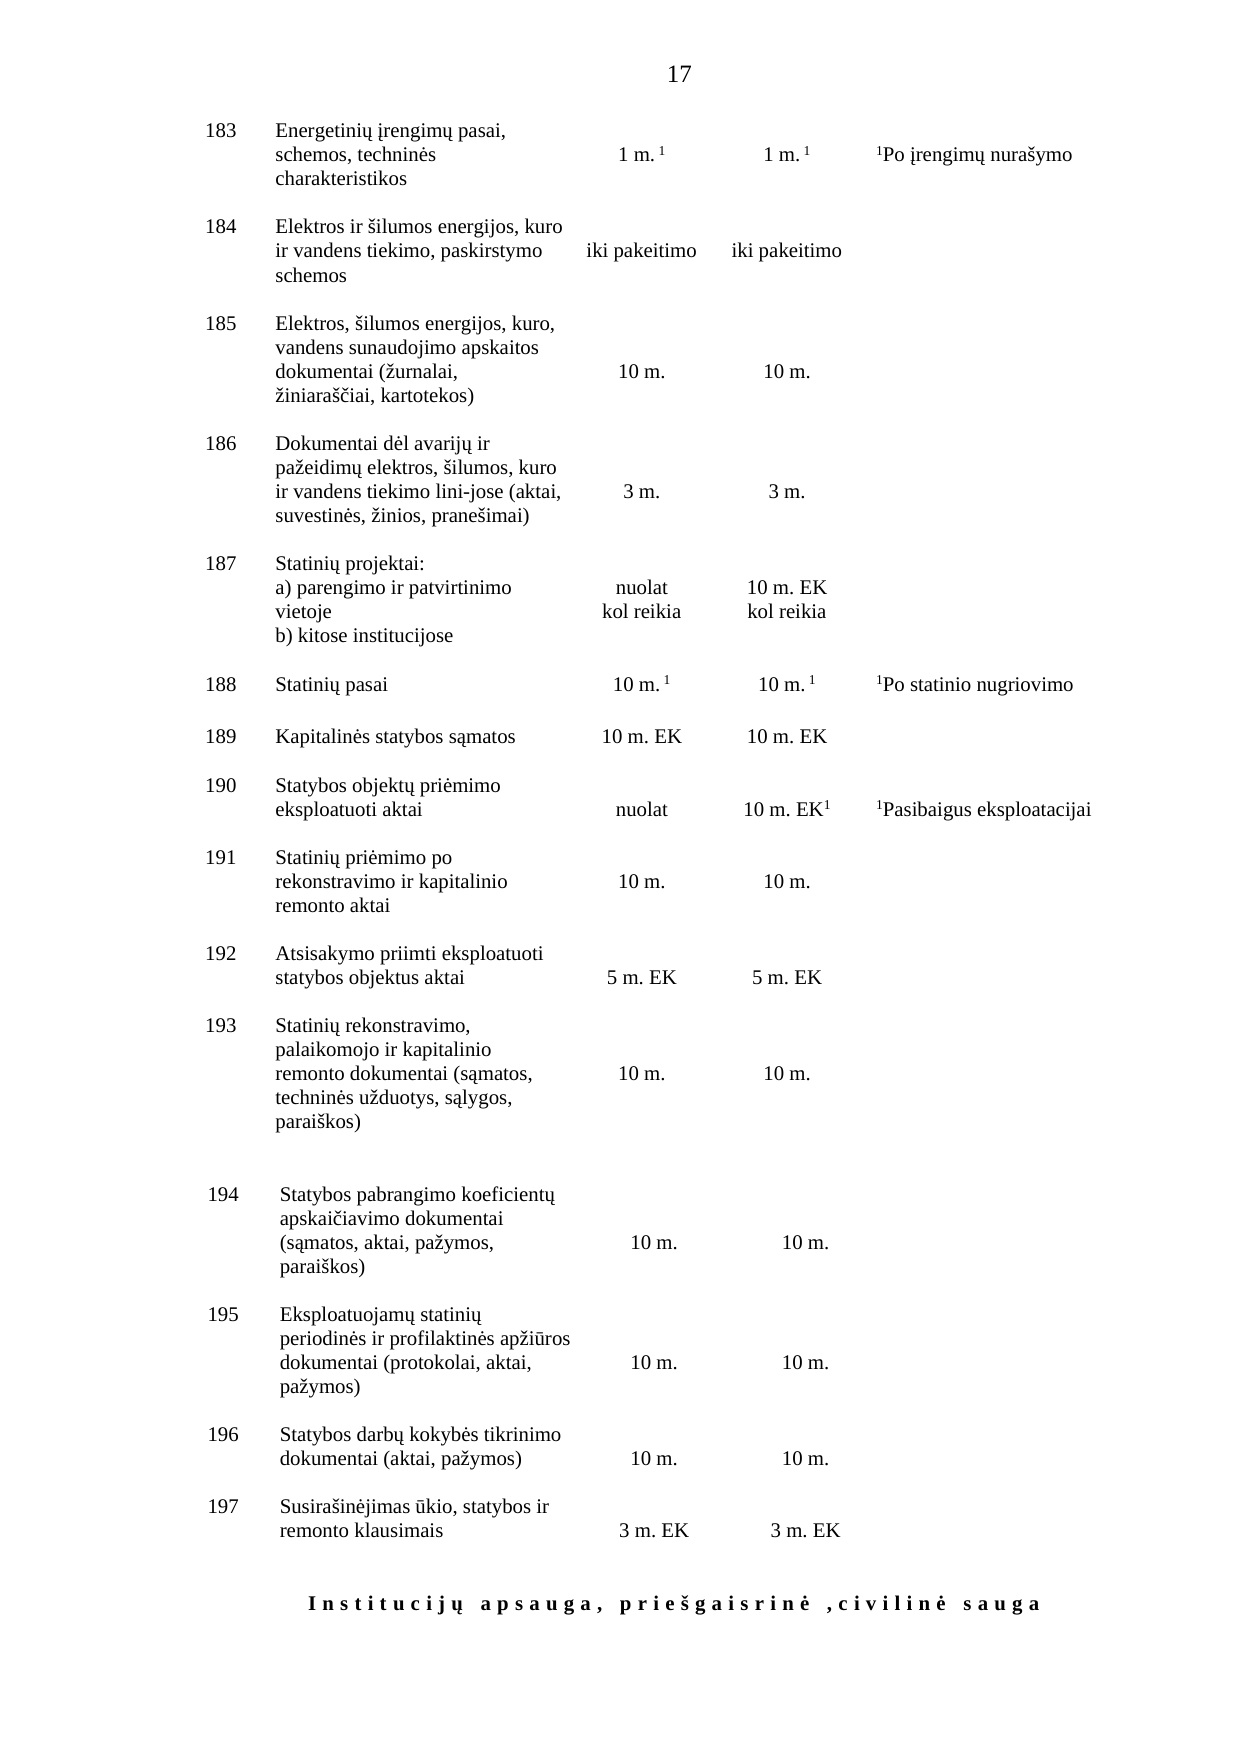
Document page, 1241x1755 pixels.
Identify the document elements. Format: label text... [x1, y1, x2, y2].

table_cell [887, 1470, 1171, 1494]
table_cell [1185, 700, 1189, 724]
table_cell [1207, 214, 1211, 287]
table_cell [1185, 1134, 1189, 1157]
table_cell [1185, 214, 1189, 287]
table_cell 1Po įrengimų nurašymo [865, 118, 1171, 190]
table_cell Statinių projektai: a) parengimo ir patvirtinimo vietoje b) kitose institucijose [264, 551, 574, 647]
table_cell [1175, 648, 1184, 672]
table_cell [887, 1567, 1171, 1591]
table_cell [1211, 1013, 1219, 1133]
table_cell [1171, 941, 1175, 989]
table_cell [574, 917, 709, 941]
table_cell [1203, 1591, 1207, 1619]
table_cell [1175, 1182, 1184, 1278]
table_cell [264, 190, 574, 214]
table_cell [1207, 118, 1211, 190]
table_cell [1203, 773, 1207, 821]
table_cell [1175, 845, 1184, 917]
table_cell [1194, 551, 1198, 647]
table_cell [865, 1013, 1166, 1133]
table_cell [1185, 1302, 1189, 1398]
table_cell [1198, 1567, 1202, 1591]
table_cell 186 [177, 431, 264, 527]
table_cell [1185, 527, 1189, 551]
table_cell [1189, 773, 1193, 821]
table_cell 3 m. EK [724, 1494, 887, 1542]
table_cell [1211, 1182, 1219, 1278]
table_cell [177, 190, 264, 214]
table_cell [574, 700, 709, 724]
table_cell nuolat kol reikia [574, 551, 709, 647]
table_cell [1198, 118, 1202, 190]
table_cell [1207, 527, 1211, 551]
table_cell Kapitalinės statybos sąmatos [264, 724, 574, 748]
table_cell [1203, 527, 1207, 551]
table_cell [1207, 700, 1211, 724]
table_cell 5 m. EK [574, 941, 709, 989]
table_cell [177, 1278, 268, 1302]
table_cell 3 m. [709, 431, 865, 527]
table_cell [1189, 1398, 1193, 1422]
table_cell [1194, 527, 1198, 551]
table_cell [709, 989, 865, 1013]
table_cell [1194, 1134, 1198, 1157]
table_cell [177, 648, 264, 672]
table_cell [1175, 1591, 1184, 1619]
table_cell 183 [177, 118, 264, 190]
table_cell 10 m. EK [709, 724, 865, 748]
table_cell [1171, 1591, 1175, 1619]
table_cell [574, 648, 709, 672]
table_cell [1207, 1134, 1211, 1157]
table_cell [1189, 845, 1193, 917]
table_cell 191 [177, 845, 264, 917]
table_cell [1194, 648, 1198, 672]
table_cell [1198, 845, 1202, 917]
table_cell [1171, 1278, 1175, 1302]
table_cell [1166, 407, 1171, 431]
table_cell [1203, 672, 1207, 700]
table_cell [1194, 917, 1198, 941]
table_cell [1175, 1543, 1184, 1567]
table_cell [1194, 1422, 1198, 1470]
table_cell [1207, 287, 1211, 311]
table_cell [177, 700, 264, 724]
table_cell 10 m. [724, 1182, 887, 1278]
table_cell [1189, 1422, 1193, 1470]
table_cell [1211, 431, 1219, 527]
table_cell [1203, 551, 1207, 647]
table_cell [1207, 1398, 1211, 1422]
table_cell [1175, 527, 1184, 551]
table_cell [709, 407, 865, 431]
table_cell [584, 1567, 724, 1591]
table_cell [1171, 311, 1175, 407]
table_cell [1194, 1013, 1198, 1133]
table_cell [1207, 190, 1211, 214]
table_cell [1203, 190, 1207, 214]
table_cell [1203, 700, 1207, 724]
table_cell [264, 749, 574, 772]
table_cell [865, 551, 1166, 647]
table_cell [1185, 989, 1189, 1013]
table_cell iki pakeitimo [709, 214, 865, 287]
table_cell [1185, 1278, 1189, 1302]
table_cell [1189, 749, 1193, 772]
table_cell [1194, 1182, 1198, 1278]
table_cell [1194, 1398, 1198, 1422]
table_cell [1211, 672, 1219, 700]
table_cell [1211, 1158, 1219, 1182]
table_cell 193 [177, 1013, 264, 1133]
table_cell [1203, 917, 1207, 941]
table_cell Elektros, šilumos energijos, kuro, vandens sunaudojimo apskaitos dokumentai (žurnalai, žiniaraščiai, kartotekos) [264, 311, 574, 407]
table_cell [1189, 989, 1193, 1013]
table_cell 10 m. EK [574, 724, 709, 748]
table_cell [1166, 749, 1171, 772]
table_cell [1189, 431, 1193, 527]
table_cell [1171, 118, 1175, 190]
table_cell 10 m. [724, 1422, 887, 1470]
table_cell 10 m. [709, 845, 865, 917]
table_cell [1185, 190, 1189, 214]
table_cell [1198, 648, 1202, 672]
table_cell [1189, 407, 1193, 431]
table_cell [1207, 1013, 1211, 1133]
table_cell [1166, 214, 1171, 287]
table_cell [1161, 407, 1166, 431]
table_cell [1211, 821, 1219, 845]
table_cell [1203, 1422, 1207, 1470]
table_cell [1166, 821, 1171, 845]
table_cell [177, 1158, 268, 1182]
table_cell [865, 287, 1161, 311]
table_cell [1175, 1470, 1184, 1494]
table_cell [1198, 407, 1202, 431]
table_cell [1189, 672, 1193, 700]
table_cell [887, 1398, 1171, 1422]
table_cell [1171, 407, 1175, 431]
table_cell [1211, 1494, 1219, 1542]
table_cell [1198, 1134, 1202, 1157]
table_cell [1211, 527, 1219, 551]
table_cell [1207, 1158, 1211, 1182]
table_cell [1185, 941, 1189, 989]
table_cell [1194, 190, 1198, 214]
table_cell [1185, 431, 1189, 527]
table_cell [1203, 648, 1207, 672]
table_cell [1207, 1567, 1211, 1591]
table_cell [1211, 1591, 1219, 1619]
table_cell [177, 287, 264, 311]
table_cell [1189, 1567, 1193, 1591]
table_cell [1185, 821, 1189, 845]
table_cell [865, 917, 1166, 941]
table_cell [1189, 287, 1193, 311]
table_cell [1171, 1494, 1175, 1542]
table_cell [1198, 214, 1202, 287]
table_cell [1207, 917, 1211, 941]
table_cell [1161, 311, 1166, 407]
table_cell [177, 407, 264, 431]
table_cell [1166, 527, 1171, 551]
table_cell [1207, 431, 1211, 527]
table_cell [264, 648, 574, 672]
table_cell [865, 821, 1166, 845]
table_cell [1198, 1398, 1202, 1422]
table_cell [1166, 724, 1171, 748]
table_cell [1203, 1543, 1207, 1567]
table_cell [1161, 527, 1166, 551]
table_cell [1211, 118, 1219, 190]
table_cell [1203, 821, 1207, 845]
table_cell [177, 1543, 268, 1567]
table_cell 1Pasibaigus eksploatacijai [865, 773, 1166, 821]
table_cell [724, 1470, 887, 1494]
table_cell [1198, 1470, 1202, 1494]
table_cell [177, 821, 264, 845]
table_cell [1198, 190, 1202, 214]
table_cell [1189, 941, 1193, 989]
table_cell 185 [177, 311, 264, 407]
table_cell [1198, 1591, 1202, 1619]
table_cell [1194, 311, 1198, 407]
table_cell [1166, 311, 1171, 407]
table_cell [1207, 648, 1211, 672]
table_cell 10 m. EK1 [709, 773, 865, 821]
table_cell [264, 917, 574, 941]
table_cell 190 [177, 773, 264, 821]
table_cell [1203, 845, 1207, 917]
table_cell [1207, 1278, 1211, 1302]
table_cell [574, 287, 709, 311]
table_cell [1194, 672, 1198, 700]
table_cell [1185, 1158, 1189, 1182]
table_cell [1211, 1302, 1219, 1398]
table_cell [1203, 941, 1207, 989]
table_cell [1175, 1158, 1184, 1182]
table_cell [1211, 1470, 1219, 1494]
table_cell [1211, 773, 1219, 821]
table_cell [865, 845, 1166, 917]
table_cell [1161, 214, 1166, 287]
table_cell [865, 407, 1161, 431]
table_cell [1211, 749, 1219, 772]
table_cell [1203, 407, 1207, 431]
table_cell [1198, 700, 1202, 724]
table_cell [1175, 700, 1184, 724]
table_cell [1171, 724, 1175, 748]
table_cell [177, 749, 264, 772]
table_cell [1194, 1302, 1198, 1398]
table_cell [1189, 1013, 1193, 1133]
table_cell [584, 1398, 724, 1422]
table_cell [1175, 724, 1184, 748]
table_cell [574, 989, 709, 1013]
table_cell 10 m. 1 [574, 672, 709, 700]
table_cell [1171, 917, 1175, 941]
table_cell [1194, 214, 1198, 287]
table_cell [1171, 672, 1175, 700]
table_cell [865, 311, 1161, 407]
table_cell [1194, 1543, 1198, 1567]
table_cell [1166, 648, 1171, 672]
table_cell [1194, 1278, 1198, 1302]
table_cell [865, 1134, 1166, 1157]
table_cell [1203, 1398, 1207, 1422]
table_cell [1211, 190, 1219, 214]
table_cell nuolat [574, 773, 709, 821]
table_cell [1194, 821, 1198, 845]
table_cell [1198, 311, 1202, 407]
table_cell [1185, 773, 1189, 821]
table_cell [1171, 214, 1175, 287]
table_cell [1189, 118, 1193, 190]
table_cell [1175, 431, 1184, 527]
table_cell 10 m. [574, 845, 709, 917]
table_cell [1207, 821, 1211, 845]
table_cell [269, 1470, 584, 1494]
table_cell 5 m. EK [709, 941, 865, 989]
table_cell [1185, 1398, 1189, 1422]
table_cell [1175, 1302, 1184, 1398]
table_cell 10 m. [584, 1182, 724, 1278]
table_cell [1189, 1278, 1193, 1302]
table_cell [1198, 527, 1202, 551]
table_cell [1198, 287, 1202, 311]
table_cell 192 [177, 941, 264, 989]
table_cell 184 [177, 214, 264, 287]
table_cell [1175, 407, 1184, 431]
table_cell [1198, 1158, 1202, 1182]
table_cell [1207, 311, 1211, 407]
table_cell [1207, 724, 1211, 748]
table_cell [177, 1398, 268, 1422]
table_cell [1185, 118, 1189, 190]
table_cell [1189, 1158, 1193, 1182]
table_cell [865, 941, 1166, 989]
table_cell [1171, 845, 1175, 917]
table_cell [1211, 214, 1219, 287]
table_cell [1166, 845, 1171, 917]
table_cell [1203, 118, 1207, 190]
table_cell [1203, 1470, 1207, 1494]
table_cell [1185, 1543, 1189, 1567]
table_cell 195 [177, 1302, 268, 1398]
table_cell [1171, 700, 1175, 724]
table_cell [1207, 773, 1211, 821]
table_cell [574, 527, 709, 551]
table_cell [584, 1158, 724, 1182]
table_cell [1211, 648, 1219, 672]
table_cell [1185, 1470, 1189, 1494]
table_cell [574, 749, 709, 772]
table_cell [269, 1158, 584, 1182]
table_cell [1194, 407, 1198, 431]
table_cell [865, 700, 1166, 724]
table_cell [1185, 287, 1189, 311]
table_cell [1189, 311, 1193, 407]
table_cell [865, 749, 1166, 772]
table_cell iki pakeitimo [574, 214, 709, 287]
table_cell [1203, 1013, 1207, 1133]
table_cell [709, 917, 865, 941]
table_cell [1185, 1182, 1189, 1278]
table_cell [1198, 989, 1202, 1013]
table_cell [724, 1543, 887, 1567]
table_cell [1207, 1302, 1211, 1398]
table_cell [1198, 1013, 1202, 1133]
table_cell [1211, 845, 1219, 917]
table_cell [1171, 1013, 1175, 1133]
table_cell [1175, 118, 1184, 190]
table_cell [264, 989, 574, 1013]
table_cell 189 [177, 724, 264, 748]
table_cell [1175, 1278, 1184, 1302]
table_cell Statinių priėmimo po rekonstravimo ir kapitalinio remonto aktai [264, 845, 574, 917]
table_cell [177, 989, 264, 1013]
table_cell 1 m. 1 [709, 118, 865, 190]
table_cell [1171, 431, 1175, 527]
table_cell [1166, 989, 1171, 1013]
table_cell [1189, 821, 1193, 845]
table_cell [1166, 700, 1171, 724]
table_cell [1189, 917, 1193, 941]
table_cell [1185, 648, 1189, 672]
table_cell [584, 1543, 724, 1567]
table_cell [1175, 989, 1184, 1013]
table_cell Elektros ir šilumos energijos, kuro ir vandens tiekimo, paskirstymo schemos [264, 214, 574, 287]
table_cell [1175, 917, 1184, 941]
table_cell [1189, 214, 1193, 287]
table_cell Dokumentai dėl avarijų ir pažeidimų elektros, šilumos, kuro ir vandens tiekimo lini-jose (aktai, suvestinės, žinios, pranešimai) [264, 431, 574, 527]
table_cell [1194, 845, 1198, 917]
table_cell 10 m. [574, 1013, 709, 1133]
table_cell [887, 1278, 1171, 1302]
table_cell [1211, 917, 1219, 941]
table_cell [584, 1278, 724, 1302]
table_cell [1189, 527, 1193, 551]
table_cell [1175, 1422, 1184, 1470]
table_cell [1185, 1591, 1189, 1619]
table_cell [709, 749, 865, 772]
table_cell [1207, 551, 1211, 647]
table_cell [1185, 724, 1189, 748]
table_cell [1207, 1591, 1211, 1619]
table_cell [269, 1543, 584, 1567]
table_cell Atsisakymo priimti eksploatuoti statybos objektus aktai [264, 941, 574, 989]
table_cell [1171, 527, 1175, 551]
table_cell [1211, 1398, 1219, 1422]
table_cell [1198, 773, 1202, 821]
table_cell [1171, 1398, 1175, 1422]
table_cell [1198, 917, 1202, 941]
table_cell [1185, 917, 1189, 941]
table_cell [887, 1494, 1171, 1542]
table_cell [1185, 1494, 1189, 1542]
table_cell 10 m. [584, 1302, 724, 1398]
table_cell 194 [177, 1182, 268, 1278]
table_cell [1203, 989, 1207, 1013]
table_cell [1166, 551, 1171, 647]
table_cell [1175, 1398, 1184, 1422]
table_cell [1211, 1278, 1219, 1302]
table_cell [1203, 1278, 1207, 1302]
table_cell [1185, 749, 1189, 772]
table_cell [709, 821, 865, 845]
table_cell [1211, 407, 1219, 431]
table_cell [1194, 1158, 1198, 1182]
table_cell [1185, 551, 1189, 647]
table_cell [1166, 672, 1171, 700]
table_cell [1189, 648, 1193, 672]
table_cell [264, 407, 574, 431]
table_cell [1166, 1134, 1171, 1157]
table_cell [1189, 1543, 1193, 1567]
table_cell [865, 648, 1166, 672]
table_cell [1207, 1494, 1211, 1542]
table_cell [1194, 749, 1198, 772]
table_cell [1211, 1134, 1219, 1157]
table_cell [1207, 989, 1211, 1013]
table_cell [1175, 214, 1184, 287]
table_cell [1203, 1134, 1207, 1157]
table_cell [1211, 724, 1219, 748]
table_cell [1189, 700, 1193, 724]
table_cell [724, 1567, 887, 1591]
table_cell Institucijų apsauga, priešgaisrinė ,civilinė sauga [177, 1591, 1171, 1619]
table_cell [865, 431, 1161, 527]
table_cell [1171, 1158, 1175, 1182]
table_cell [1211, 941, 1219, 989]
table_cell [1185, 1567, 1189, 1591]
table_cell [177, 917, 264, 941]
table_cell [1194, 118, 1198, 190]
table_cell [1175, 551, 1184, 647]
table_cell [1211, 1567, 1219, 1591]
table_cell [1175, 1494, 1184, 1542]
table_cell [1194, 1591, 1198, 1619]
table_cell [1171, 1567, 1175, 1591]
table_cell [1203, 214, 1207, 287]
table_cell [1207, 941, 1211, 989]
table_cell [1194, 724, 1198, 748]
table_cell Energetinių įrengimų pasai, schemos, techninės charakteristikos [264, 118, 574, 190]
table_cell [1207, 1422, 1211, 1470]
table_cell [1198, 551, 1202, 647]
table_cell 3 m. EK [584, 1494, 724, 1542]
table_cell [1166, 941, 1171, 989]
table_cell [1185, 1422, 1189, 1470]
table_cell [1198, 1302, 1202, 1398]
table_cell 188 [177, 672, 264, 700]
table_cell [584, 1470, 724, 1494]
table_cell [1185, 311, 1189, 407]
table_cell [1161, 431, 1166, 527]
table_cell [1185, 1013, 1189, 1133]
table_cell [1194, 1567, 1198, 1591]
table_cell [1189, 1494, 1193, 1542]
table_cell [1175, 1567, 1184, 1591]
table_cell [865, 214, 1161, 287]
table_cell [1207, 672, 1211, 700]
table_cell 196 [177, 1422, 268, 1470]
table_cell 10 m. [574, 311, 709, 407]
table_cell Eksploatuojamų statinių periodinės ir profilaktinės apžiūros dokumentai (protokolai, aktai, pažymos) [269, 1302, 584, 1398]
table_cell 10 m. [709, 311, 865, 407]
table_cell Statybos objektų priėmimo eksploatuoti aktai [264, 773, 574, 821]
table_cell Statinių pasai [264, 672, 574, 700]
table_cell 10 m. [709, 1013, 865, 1133]
table_cell [1171, 190, 1175, 214]
table_cell [1171, 773, 1175, 821]
table_cell [1171, 821, 1175, 845]
table_cell [1203, 1158, 1207, 1182]
table_cell [1194, 287, 1198, 311]
table_cell [887, 1158, 1171, 1182]
table_cell [264, 527, 574, 551]
table_cell [1166, 287, 1171, 311]
table_cell [1203, 749, 1207, 772]
table_cell [724, 1278, 887, 1302]
table_cell [1203, 1494, 1207, 1542]
table_cell 10 m. [724, 1302, 887, 1398]
table_cell [1211, 551, 1219, 647]
table_cell [1175, 821, 1184, 845]
table_cell [1211, 1543, 1219, 1567]
table_cell [1198, 941, 1202, 989]
table_cell [1207, 407, 1211, 431]
table_cell [1175, 311, 1184, 407]
table_cell [1185, 407, 1189, 431]
table_cell [1203, 1302, 1207, 1398]
table_cell [1194, 700, 1198, 724]
table_cell [1171, 1182, 1175, 1278]
table_cell [1207, 1470, 1211, 1494]
table_cell [1166, 1013, 1171, 1133]
table_cell [269, 1567, 584, 1591]
table_cell [1211, 287, 1219, 311]
table_cell [1198, 1422, 1202, 1470]
table_cell [1198, 672, 1202, 700]
table_cell [887, 1543, 1171, 1567]
table_cell [1171, 1422, 1175, 1470]
table_cell [574, 1134, 709, 1157]
table_cell [1185, 672, 1189, 700]
table_cell [177, 1470, 268, 1494]
table_cell [1203, 287, 1207, 311]
table_cell [1189, 1134, 1193, 1157]
table_cell [1189, 1591, 1193, 1619]
table_cell [1185, 845, 1189, 917]
table_cell 187 [177, 551, 264, 647]
table_cell [1203, 724, 1207, 748]
table_cell [709, 190, 865, 214]
table_cell [1198, 1182, 1202, 1278]
table_cell [887, 1302, 1171, 1398]
table_cell 10 m. EK kol reikia [709, 551, 865, 647]
table_cell [264, 287, 574, 311]
table_cell [264, 700, 574, 724]
table_cell [1198, 431, 1202, 527]
table_cell [1175, 1013, 1184, 1133]
table_cell [1175, 773, 1184, 821]
table_cell [1194, 431, 1198, 527]
table_cell [1175, 1134, 1184, 1157]
table_cell [724, 1158, 887, 1182]
table_cell [1171, 749, 1175, 772]
table_cell [574, 190, 709, 214]
table_cell 1 m. 1 [574, 118, 709, 190]
table_cell [709, 648, 865, 672]
table_cell [1175, 749, 1184, 772]
table_cell 3 m. [574, 431, 709, 527]
table_cell Statybos darbų kokybės tikrinimo dokumentai (aktai, pažymos) [269, 1422, 584, 1470]
table_cell Statinių rekonstravimo, palaikomojo ir kapitalinio remonto dokumentai (sąmatos, techninės užduotys, sąlygos, paraiškos) [264, 1013, 574, 1133]
table_cell 1Po statinio nugriovimo [865, 672, 1166, 700]
table_cell [1166, 431, 1171, 527]
table_cell [1194, 989, 1198, 1013]
table_cell [1211, 311, 1219, 407]
table_cell [1171, 989, 1175, 1013]
table_cell [1203, 1567, 1207, 1591]
table_cell [1198, 821, 1202, 845]
table_cell [1175, 941, 1184, 989]
table_cell [269, 1278, 584, 1302]
table_cell [1189, 190, 1193, 214]
table_cell [724, 1398, 887, 1422]
table_cell [1189, 1182, 1193, 1278]
table_cell [1198, 724, 1202, 748]
table_cell [1171, 1302, 1175, 1398]
table_cell [574, 407, 709, 431]
table_cell [1203, 311, 1207, 407]
table_cell [709, 700, 865, 724]
table_cell [887, 1182, 1171, 1278]
table_cell [1203, 431, 1207, 527]
table_cell [865, 190, 1171, 214]
table_cell [865, 989, 1166, 1013]
table_cell [709, 287, 865, 311]
table_cell [1207, 749, 1211, 772]
table_cell 197 [177, 1494, 268, 1542]
table_cell [1203, 1182, 1207, 1278]
table_cell [1175, 287, 1184, 311]
table_cell Statybos pabrangimo koeficientų apskaičiavimo dokumentai (sąmatos, aktai, pažymos, paraiškos) [269, 1182, 584, 1278]
table_cell [1198, 1494, 1202, 1542]
table_cell [709, 1134, 865, 1157]
table_cell [177, 527, 264, 551]
table_cell [177, 1134, 264, 1157]
table_cell [1161, 287, 1166, 311]
table_cell [1198, 1278, 1202, 1302]
table_cell [1171, 1134, 1175, 1157]
table_cell [1171, 287, 1175, 311]
table_cell [1207, 845, 1211, 917]
table_cell [1166, 773, 1171, 821]
table_cell [1171, 648, 1175, 672]
table_cell [264, 1134, 574, 1157]
table_cell [1194, 1470, 1198, 1494]
table_cell 10 m. 1 [709, 672, 865, 700]
table_cell [269, 1398, 584, 1422]
table_cell [887, 1422, 1171, 1470]
table_cell Susirašinėjimas ūkio, statybos ir remonto klausimais [269, 1494, 584, 1542]
table_cell [1166, 917, 1171, 941]
table_cell [1207, 1182, 1211, 1278]
table_cell [1171, 1470, 1175, 1494]
table_cell 10 m. [584, 1422, 724, 1470]
table_cell [264, 821, 574, 845]
table_cell [1207, 1543, 1211, 1567]
table_cell [1211, 700, 1219, 724]
table_cell [1189, 1470, 1193, 1494]
table_cell [1194, 941, 1198, 989]
table_cell [709, 527, 865, 551]
table_cell [177, 1567, 268, 1591]
table_cell [1171, 551, 1175, 647]
table_cell [574, 821, 709, 845]
table_cell [865, 527, 1161, 551]
table_cell [1211, 989, 1219, 1013]
table_cell [1189, 551, 1193, 647]
table_cell [1171, 1543, 1175, 1567]
table_cell [1189, 1302, 1193, 1398]
table_cell [1194, 773, 1198, 821]
table_cell [1189, 724, 1193, 748]
table_cell [1198, 749, 1202, 772]
table_cell [1175, 672, 1184, 700]
table_cell [1198, 1543, 1202, 1567]
table_cell [865, 724, 1166, 748]
table_cell [1175, 190, 1184, 214]
table_cell [1211, 1422, 1219, 1470]
table_cell [1194, 1494, 1198, 1542]
